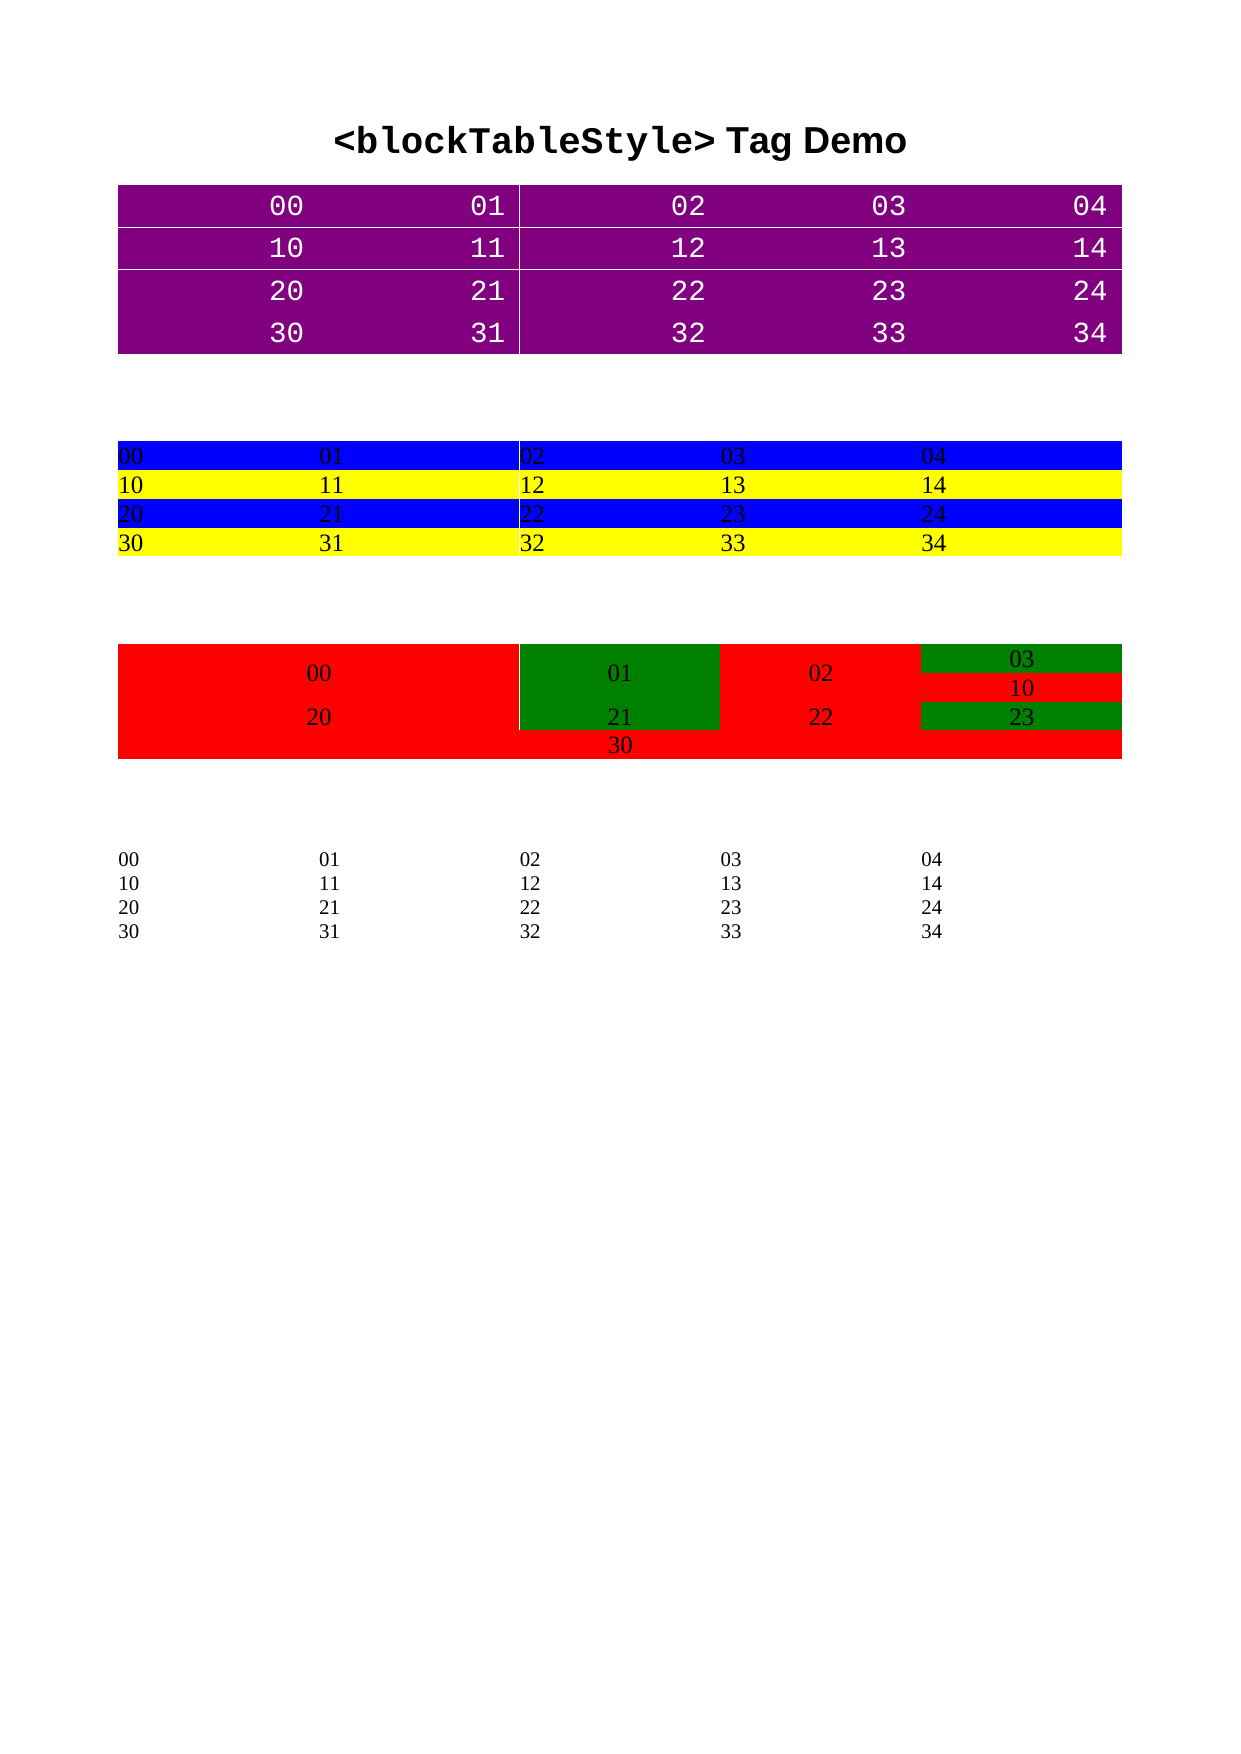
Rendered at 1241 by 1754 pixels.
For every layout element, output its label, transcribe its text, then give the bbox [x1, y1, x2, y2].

table_cell 34 [921, 919, 1122, 943]
table_cell 33 [720, 919, 921, 943]
table_cell 30 [118, 730, 1122, 759]
table_cell 14 [921, 228, 1122, 269]
table_cell 11 [319, 228, 519, 269]
table_cell 10 [118, 228, 319, 269]
table_header 04 [921, 185, 1122, 227]
table_cell 33 [720, 312, 921, 354]
table_cell 20 [118, 702, 519, 730]
table_cell 13 [720, 470, 921, 499]
table_cell 11 [319, 871, 519, 895]
table_header 00 [118, 847, 319, 871]
table_header 02 [520, 441, 720, 470]
table_header 02 [720, 644, 921, 702]
table_header 01 [319, 185, 519, 227]
table_cell 20 [118, 270, 319, 312]
table_cell 13 [720, 871, 921, 895]
table_cell 24 [921, 499, 1122, 528]
table_cell 21 [319, 895, 519, 919]
table_cell 23 [720, 499, 921, 528]
table_cell 31 [319, 312, 519, 354]
table_cell 22 [520, 499, 720, 528]
table_cell 32 [520, 919, 720, 943]
table_header 03 [720, 185, 921, 227]
table_header 03 [720, 441, 921, 470]
table_cell 12 [520, 228, 720, 269]
table_cell 31 [319, 919, 519, 943]
table_cell 20 [118, 499, 319, 528]
table_cell 30 [118, 919, 319, 943]
table_header 00 [118, 644, 519, 702]
table_cell 23 [921, 702, 1122, 730]
table_cell 22 [520, 270, 720, 312]
table_cell 21 [520, 702, 720, 730]
table_header 04 [921, 441, 1122, 470]
table_cell 22 [520, 895, 720, 919]
table_header 04 [921, 847, 1122, 871]
table_cell 11 [319, 470, 519, 499]
table_header 03 [921, 644, 1122, 673]
table_cell 12 [520, 871, 720, 895]
table_header 02 [520, 847, 720, 871]
table_cell 23 [720, 895, 921, 919]
table_header 02 [520, 185, 720, 227]
table_header 01 [319, 847, 519, 871]
table_cell 10 [118, 871, 319, 895]
table_header 03 [720, 847, 921, 871]
table_cell 21 [319, 499, 519, 528]
table_cell 23 [720, 270, 921, 312]
table_cell 34 [921, 528, 1122, 556]
table_header 01 [520, 644, 720, 702]
table_cell 24 [921, 270, 1122, 312]
table_cell 22 [720, 702, 921, 730]
table_cell 12 [520, 470, 720, 499]
table_cell 10 [118, 470, 319, 499]
table_cell 13 [720, 228, 921, 269]
table_cell 34 [921, 312, 1122, 354]
table_cell 24 [921, 895, 1122, 919]
table_header 00 [118, 185, 319, 227]
title <blockTableStyle> Tag Demo [118, 118, 1122, 164]
table_cell 33 [720, 528, 921, 556]
table_header 00 [118, 441, 319, 470]
table_cell 32 [520, 312, 720, 354]
table_cell 31 [319, 528, 519, 556]
table_cell 21 [319, 270, 519, 312]
table_cell 20 [118, 895, 319, 919]
table_header 01 [319, 441, 519, 470]
table_cell 30 [118, 528, 319, 556]
table_cell 14 [921, 470, 1122, 499]
table_cell 32 [520, 528, 720, 556]
table_cell 14 [921, 871, 1122, 895]
table_cell 10 [921, 673, 1122, 702]
table_cell 30 [118, 312, 319, 354]
